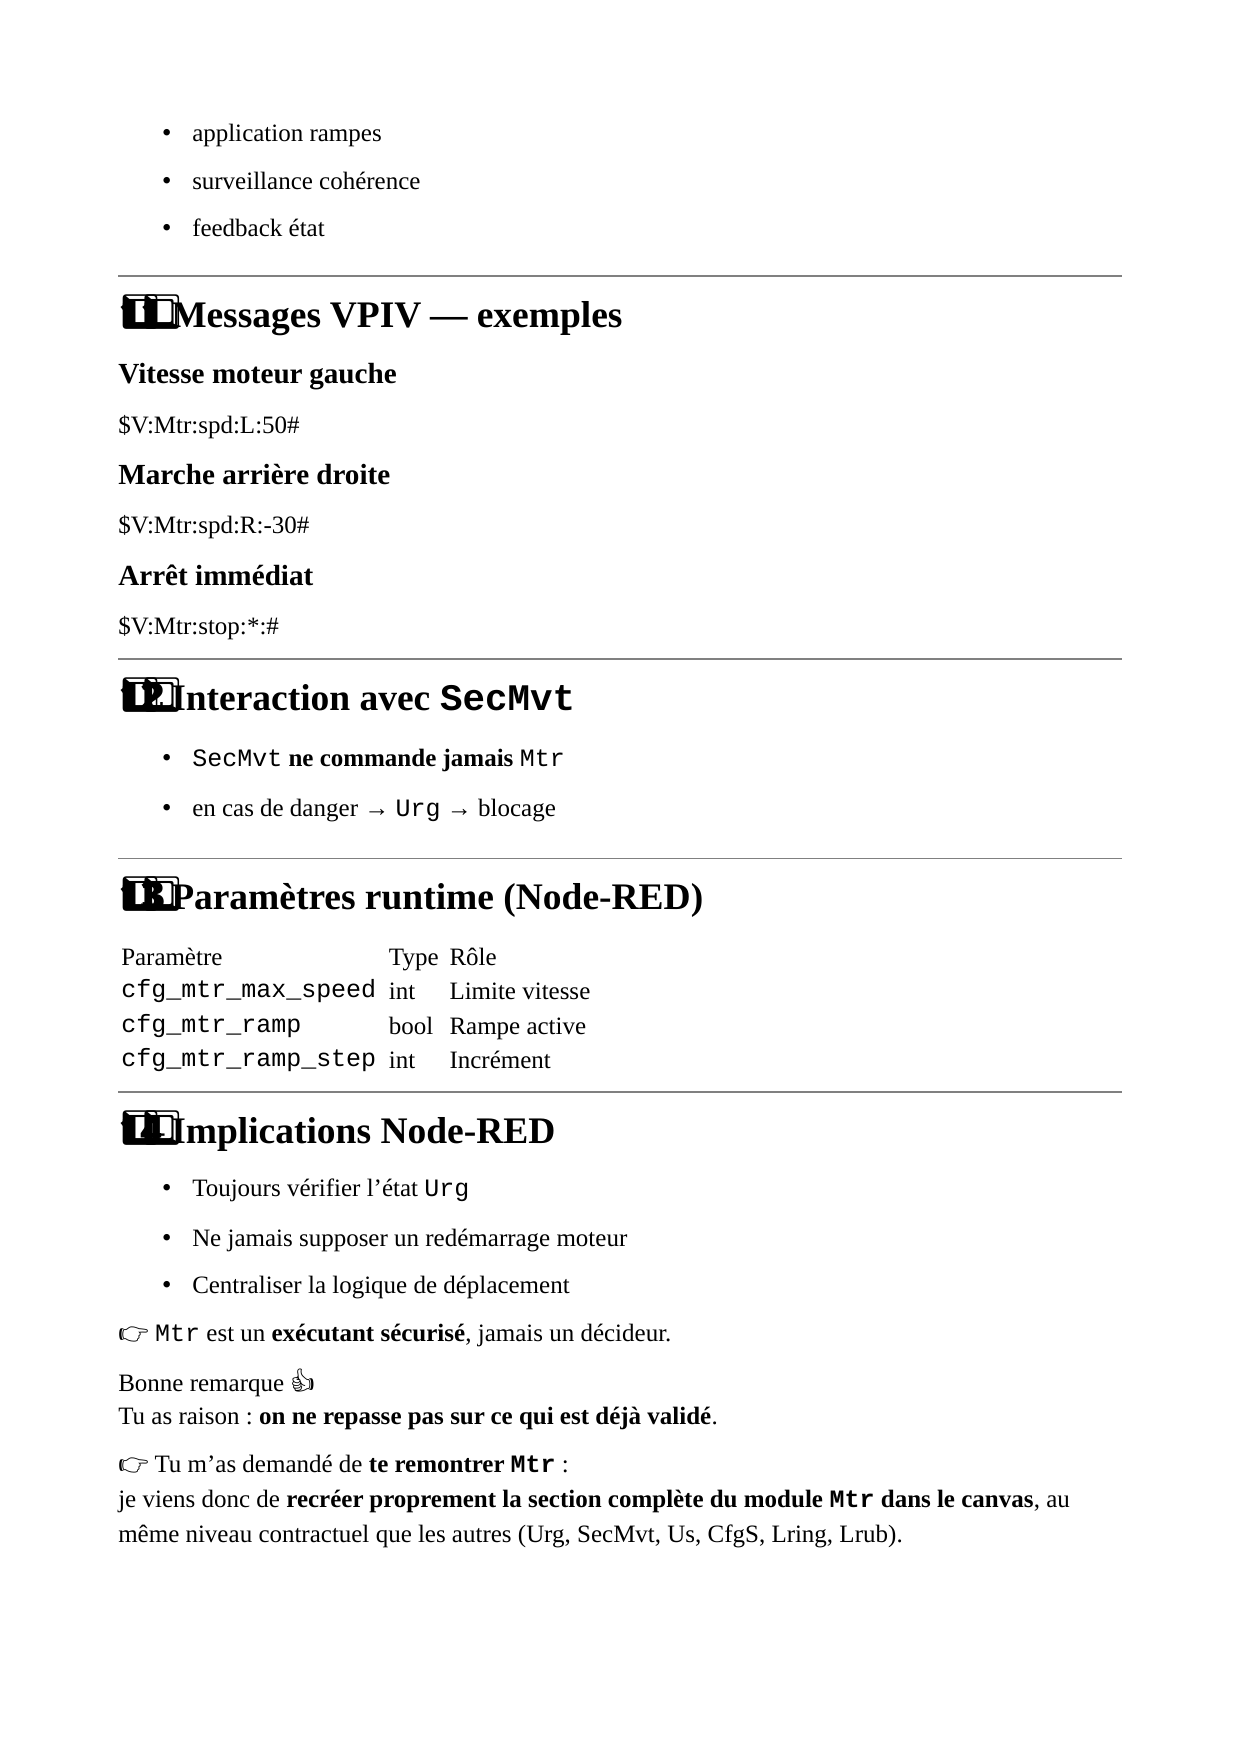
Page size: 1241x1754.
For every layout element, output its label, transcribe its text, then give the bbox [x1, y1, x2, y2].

table_header Type [386, 939, 446, 973]
table_header Paramètre [118, 939, 386, 973]
subtitle Marche arrière droite [118, 457, 1122, 491]
text Bonne remarque 👍 Tu as raison : on ne repasse pas sur ce qui est déjà validé. [118, 1368, 1122, 1430]
subtitle Arrêt immédiat [118, 558, 1122, 592]
table_header Rôle [446, 939, 603, 973]
list Ne jamais supposer un redémarrage moteur [162, 1223, 1122, 1252]
subtitle 1️⃣4️⃣ Implications Node-RED [118, 1109, 1122, 1152]
text $V:Mtr:spd:R:-30# [118, 510, 1122, 539]
list surveillance cohérence [162, 166, 1122, 194]
table_cell bool [386, 1008, 446, 1043]
table_cell cfg_mtr_ramp_step [118, 1043, 386, 1077]
list feedback état [162, 213, 1122, 242]
text 👉 Tu m’as demandé de te remontrer Mtr : je viens donc de recréer proprement la section complète du module Mtr dans le canvas, au même niveau contractuel que les autres (Urg, SecMvt, Us, CfgS, Lring, Lrub). [118, 1449, 1122, 1548]
text $V:Mtr:spd:L:50# [118, 410, 1122, 438]
table_cell cfg_mtr_ramp [118, 1008, 386, 1043]
text $V:Mtr:stop:*:# [118, 611, 1122, 640]
subtitle Vitesse moteur gauche [118, 357, 1122, 390]
table_cell int [386, 974, 446, 1008]
subtitle 1️⃣2️⃣ Interaction avec SecMvt [118, 676, 1122, 722]
table_cell Incrément [446, 1043, 603, 1077]
subtitle 1️⃣3️⃣ Paramètres runtime (Node-RED) [118, 875, 1122, 918]
table_cell Limite vitesse [446, 974, 603, 1008]
table_cell int [386, 1043, 446, 1077]
list Centraliser la logique de déplacement [162, 1271, 1122, 1299]
list application rampes [162, 118, 1122, 147]
text 👉 Mtr est un exécutant sécurisé, jamais un décideur. [118, 1318, 1122, 1349]
table_cell Rampe active [446, 1008, 603, 1043]
table_cell cfg_mtr_max_speed [118, 974, 386, 1008]
list Toujours vérifier l’état Urg [162, 1173, 1122, 1204]
list SecMvt ne commande jamais Mtr [162, 743, 1122, 774]
list en cas de danger → Urg → blocage [162, 793, 1122, 824]
subtitle 1️⃣1️⃣ Messages VPIV — exemples [118, 292, 1122, 336]
